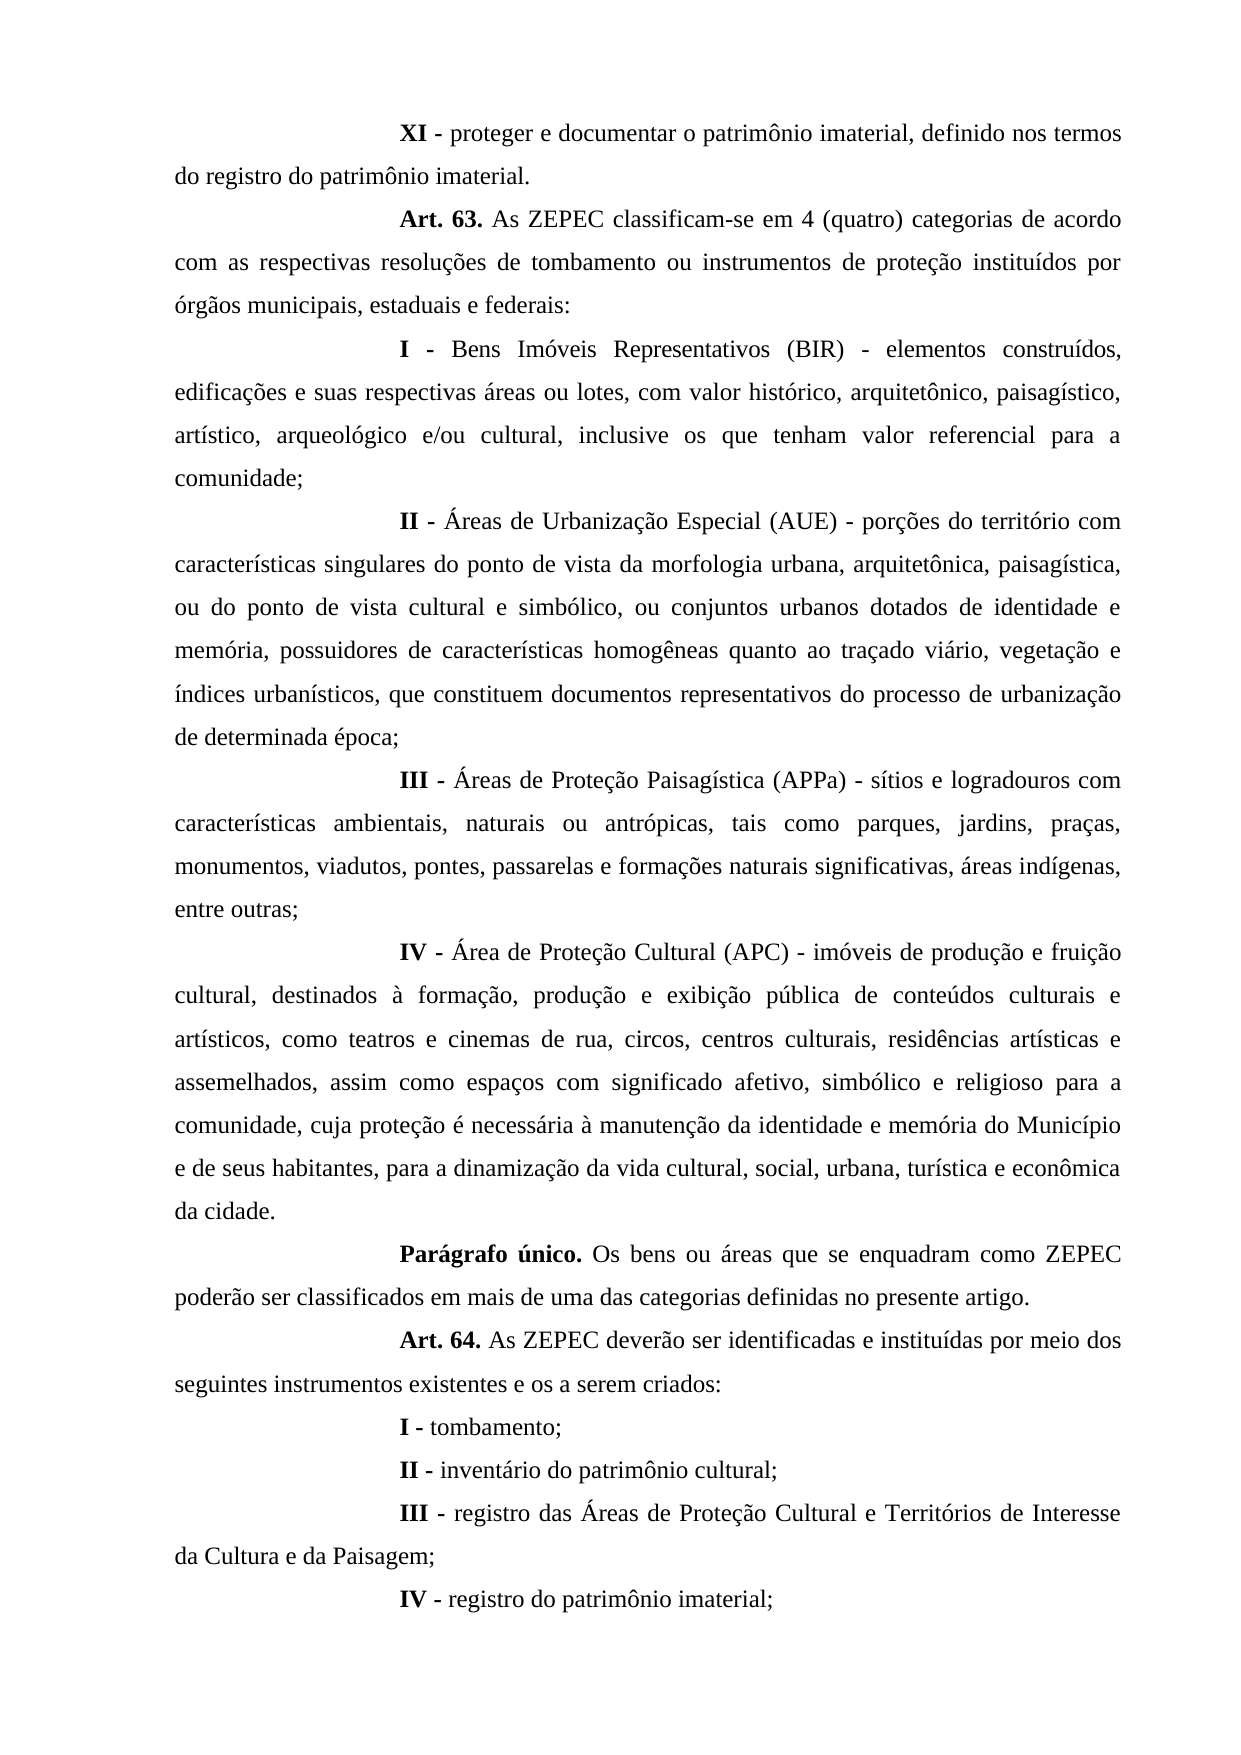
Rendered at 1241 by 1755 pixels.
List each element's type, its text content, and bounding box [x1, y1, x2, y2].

text Art. 64. As ZEPEC deverão ser identificadas e instituídas por meio dos seguintes instrumentos existentes e os a serem criados: [174, 1326, 1122, 1397]
text II - inventário do patrimônio cultural; [174, 1455, 1122, 1484]
text Art. 63. As ZEPEC classificam-se em 4 (quatro) categorias de acordo com as respectivas resoluções de tombamento ou instrumentos de proteção instituídos por órgãos municipais, estaduais e federais: [174, 204, 1122, 319]
text I - tombamento; [174, 1412, 1122, 1441]
text IV - Área de Proteção Cultural (APC) - imóveis de produção e fruição cultural, destinados à formação, produção e exibição pública de conteúdos culturais e artísticos, como teatros e cinemas de rua, circos, centros culturais, residências artísticas e assemelhados, assim como espaços com significado afetivo, simbólico e religioso para a comunidade, cuja proteção é necessária à manutenção da identidade e memória do Município e de seus habitantes, para a dinamização da vida cultural, social, urbana, turística e econômica da cidade. [174, 937, 1122, 1225]
text III - Áreas de Proteção Paisagística (APPa) - sítios e logradouros com características ambientais, naturais ou antrópicas, tais como parques, jardins, praças, monumentos, viadutos, pontes, passarelas e formações naturais significativas, áreas indígenas, entre outras; [174, 765, 1122, 923]
text IV - registro do patrimônio imaterial; [174, 1584, 1122, 1613]
text III - registro das Áreas de Proteção Cultural e Territórios de Interesse da Cultura e da Paisagem; [174, 1498, 1122, 1570]
text I - Bens Imóveis Representativos (BIR) - elementos construídos, edificações e suas respectivas áreas ou lotes, com valor histórico, arquitetônico, paisagístico, artístico, arqueológico e/ou cultural, inclusive os que tenham valor referencial para a comunidade; [174, 334, 1122, 492]
text Parágrafo único. Os bens ou áreas que se enquadram como ZEPEC poderão ser classificados em mais de uma das categorias definidas no presente artigo. [174, 1239, 1122, 1311]
text XI - proteger e documentar o patrimônio imaterial, definido nos termos do registro do patrimônio imaterial. [174, 118, 1122, 190]
text II - Áreas de Urbanização Especial (AUE) - porções do território com características singulares do ponto de vista da morfologia urbana, arquitetônica, paisagística, ou do ponto de vista cultural e simbólico, ou conjuntos urbanos dotados de identidade e memória, possuidores de características homogêneas quanto ao traçado viário, vegetação e índices urbanísticos, que constituem documentos representativos do processo de urbanização de determinada época; [174, 506, 1122, 751]
